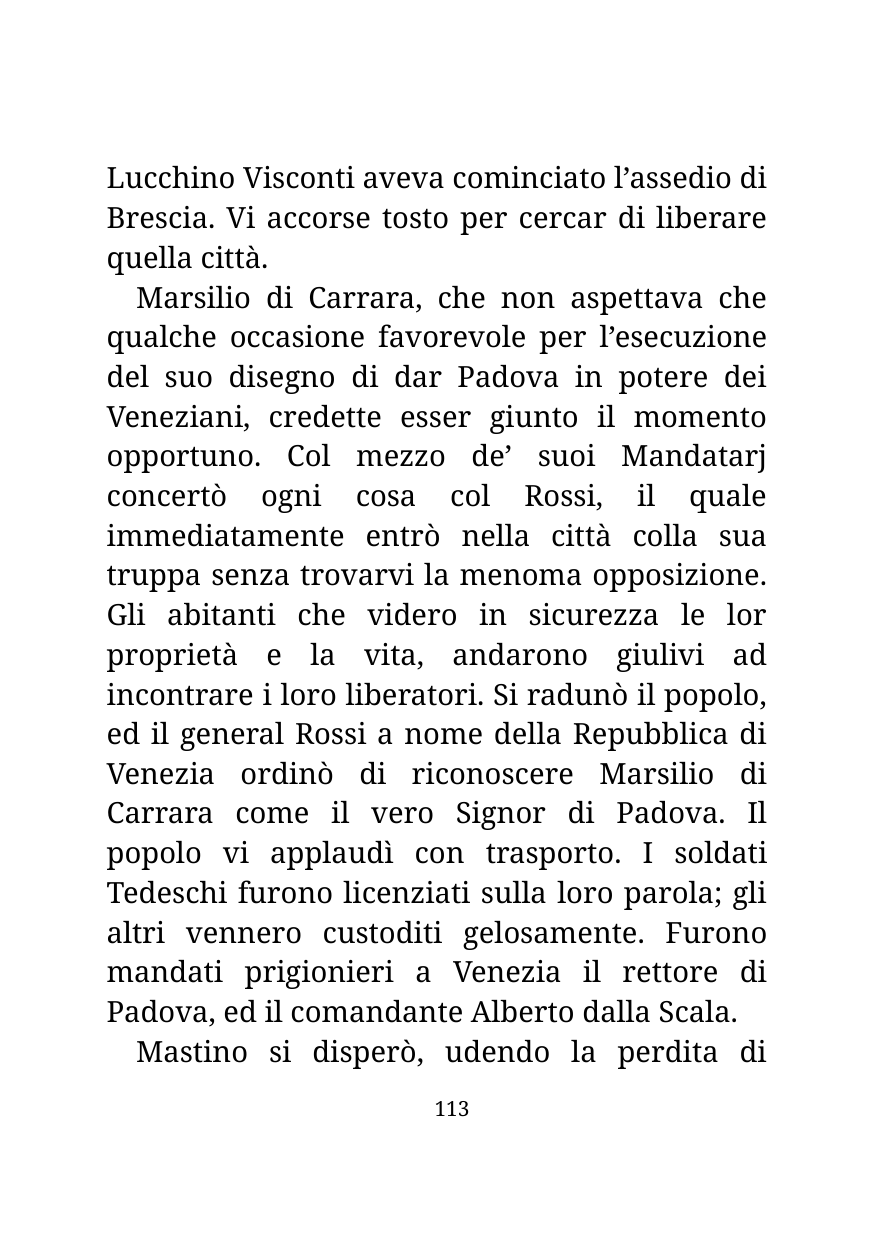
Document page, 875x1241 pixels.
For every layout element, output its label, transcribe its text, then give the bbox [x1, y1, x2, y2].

text Marsilio di Carrara, che non aspettava che qualche occasione favorevole per l’esecuzione del suo disegno di dar Padova in potere dei Veneziani, credette esser giunto il momento opportuno. Col mezzo de’ suoi Mandatarj concertò ogni cosa col Rossi, il quale immediatamente entrò nella città colla sua truppa senza trovarvi la menoma opposizione. Gli abitanti che videro in sicurezza le lor proprietà e la vita, andarono giulivi ad incontrare i loro liberatori. Si radunò il popolo, ed il general Rossi a nome della Repubblica di Venezia ordinò di riconoscere Marsilio di Carrara come il vero Signor di Padova. Il popolo vi applaudì con trasporto. I soldati Tedeschi furono licenziati sulla loro parola; gli altri vennero custoditi gelosamente. Furono mandati prigionieri a Venezia il rettore di Padova, ed il comandante Alberto dalla Scala. [106, 277, 768, 1031]
text Mastino si disperò, udendo la perdita di [106, 1031, 768, 1071]
text Lucchino Visconti aveva cominciato l’assedio di Brescia. Vi accorse tosto per cercar di liberare quella città. [106, 158, 768, 277]
